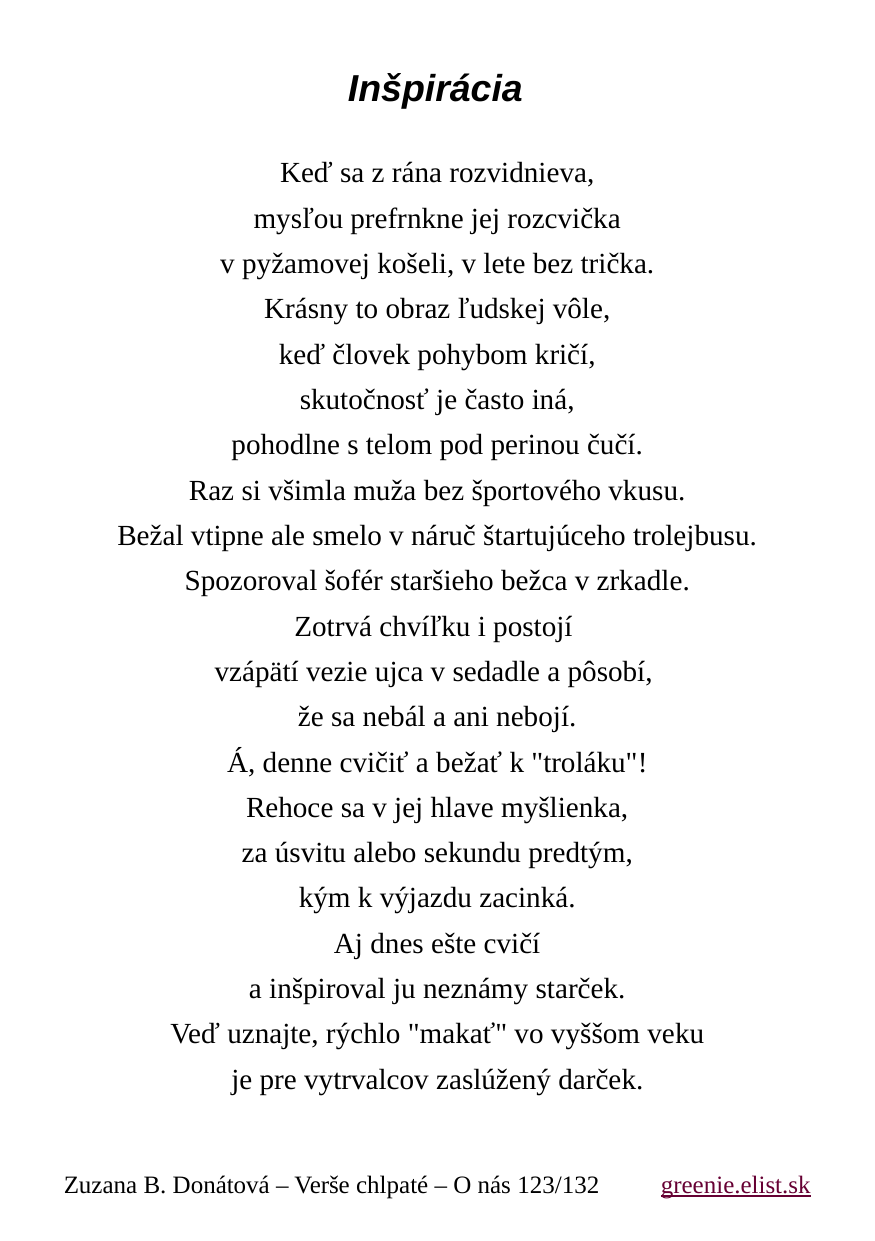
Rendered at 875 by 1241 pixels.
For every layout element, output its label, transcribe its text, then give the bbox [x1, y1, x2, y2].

text keď človek pohybom kričí, [41, 337, 833, 370]
text Bežal vtipne ale smelo v náruč štartujúceho trolejbusu. [41, 518, 833, 552]
text v pyžamovej košeli, v lete bez trička. [41, 246, 833, 280]
text Keď sa z rána rozvidnieva, [41, 156, 833, 189]
text je pre vytrvalcov zaslúžený darček. [41, 1062, 833, 1095]
text kým k výjazdu zacinká. [41, 881, 833, 914]
text mysľou prefrnkne jej rozcvička [41, 201, 833, 234]
text vzápätí vezie ujca v sedadle a pôsobí, [41, 654, 833, 688]
text Spozoroval šofér staršieho bežca v zrkadle. [41, 563, 833, 597]
text a inšpiroval ju neznámy starček. [41, 971, 833, 1005]
text Raz si všimla muža bez športového vkusu. [41, 473, 833, 506]
subtitle Inšpirácia [41, 66, 833, 109]
text Rehoce sa v jej hlave myšlienka, [41, 790, 833, 823]
text pohodlne s telom pod perinou čučí. [41, 427, 833, 461]
text Aj dnes ešte cvičí [41, 926, 833, 959]
text Zotrvá chvíľku i postojí [41, 609, 833, 642]
text za úsvitu alebo sekundu predtým, [41, 835, 833, 869]
text Krásny to obraz ľudskej vôle, [41, 292, 833, 325]
text že sa nebál a ani nebojí. [41, 699, 833, 733]
text Veď uznajte, rýchlo "makať" vo vyššom veku [41, 1017, 833, 1050]
text Á, denne cvičiť a bežať k "troláku"! [41, 745, 833, 778]
text skutočnosť je často iná, [41, 382, 833, 416]
